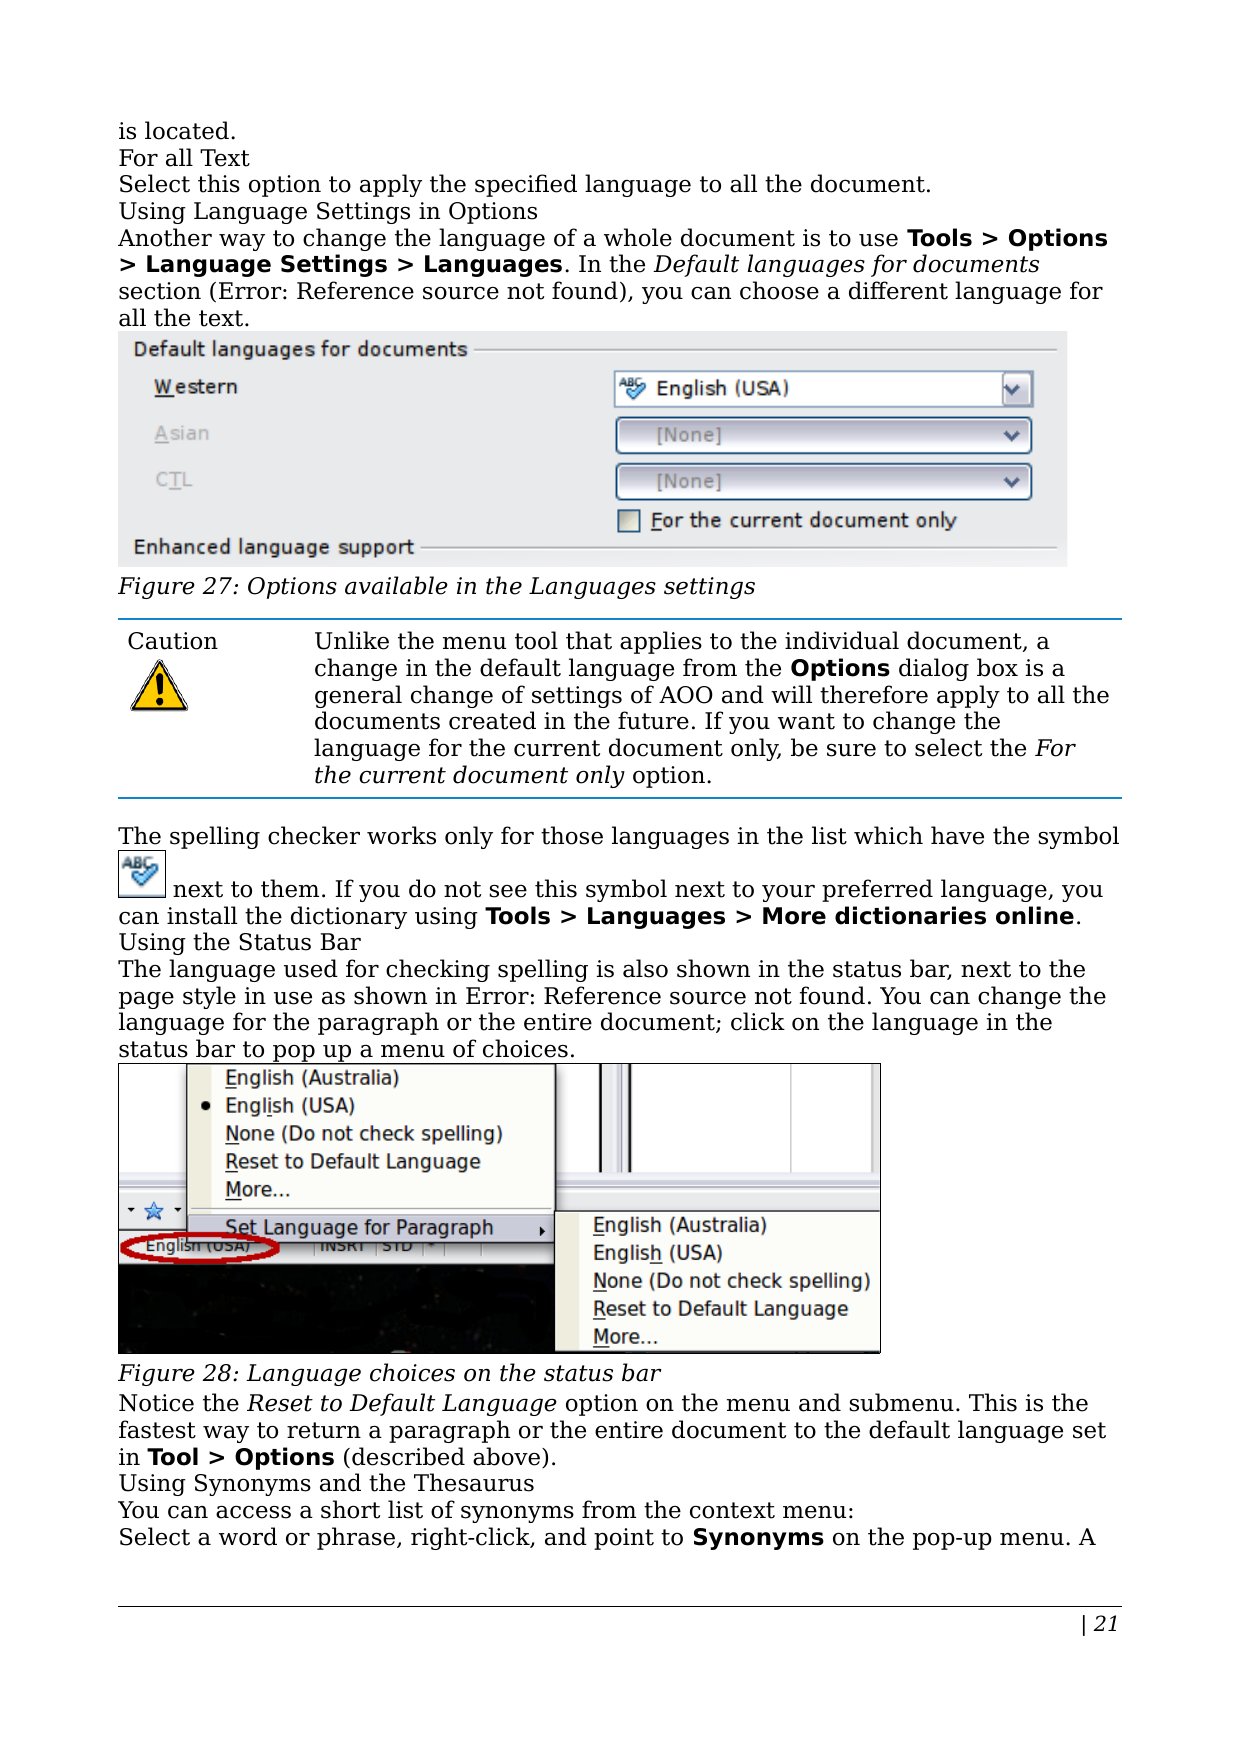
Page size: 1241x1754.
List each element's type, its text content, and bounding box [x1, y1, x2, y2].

text Using Language Settings in Options [118, 198, 1122, 225]
text The language used for checking spelling is also shown in the status bar, next to the page style in use as shown in Error: Reference source not found. You can change the language for the paragraph or the entire document; click on the language in the status bar to pop up a menu of choices. [118, 956, 1122, 1063]
text Select a word or phrase, right-click, and point to Synonyms on the pop-up menu. A [118, 1524, 1122, 1551]
text The spelling checker works only for those languages in the list which have the symbol next to them. If you do not see this symbol next to your preferred language, you can install the dictionary using Tools > Languages > More dictionaries online. [118, 823, 1122, 929]
text is located. [118, 118, 1122, 145]
picture [119, 1064, 880, 1353]
table_header Caution [118, 620, 305, 797]
text Another way to change the language of a whole document is to use Tools > Options > Language Settings > Languages. In the Default languages for documents section (Error: Reference source not found), you can choose a different language for all the text. [118, 225, 1122, 331]
text Figure 27: Options available in the Languages settings [118, 573, 1067, 600]
picture [118, 331, 1068, 567]
text For all Text [118, 145, 1122, 171]
text Select this option to apply the specified language to all the document. [118, 171, 1122, 198]
text Figure 28: Language choices on the status bar [118, 1360, 880, 1386]
table_header Unlike the menu tool that applies to the individual document, a change in the default language from the Options dialog box is a general change of settings of AOO and will therefore apply to all the documents created in the future. If you want to change the language for the current document only, be sure to select the For the current document only option. [305, 620, 1122, 797]
picture [119, 851, 165, 897]
text Using Synonyms and the Thesaurus [118, 1471, 1122, 1497]
text You can access a short list of synonyms from the context menu: [118, 1497, 1122, 1524]
text Notice the Reset to Default Language option on the menu and submenu. This is the fastest way to return a paragraph or the entire document to the default language set in Tool > Options (described above). [118, 1391, 1122, 1471]
text Using the Status Bar [118, 929, 1122, 956]
picture [127, 655, 192, 715]
